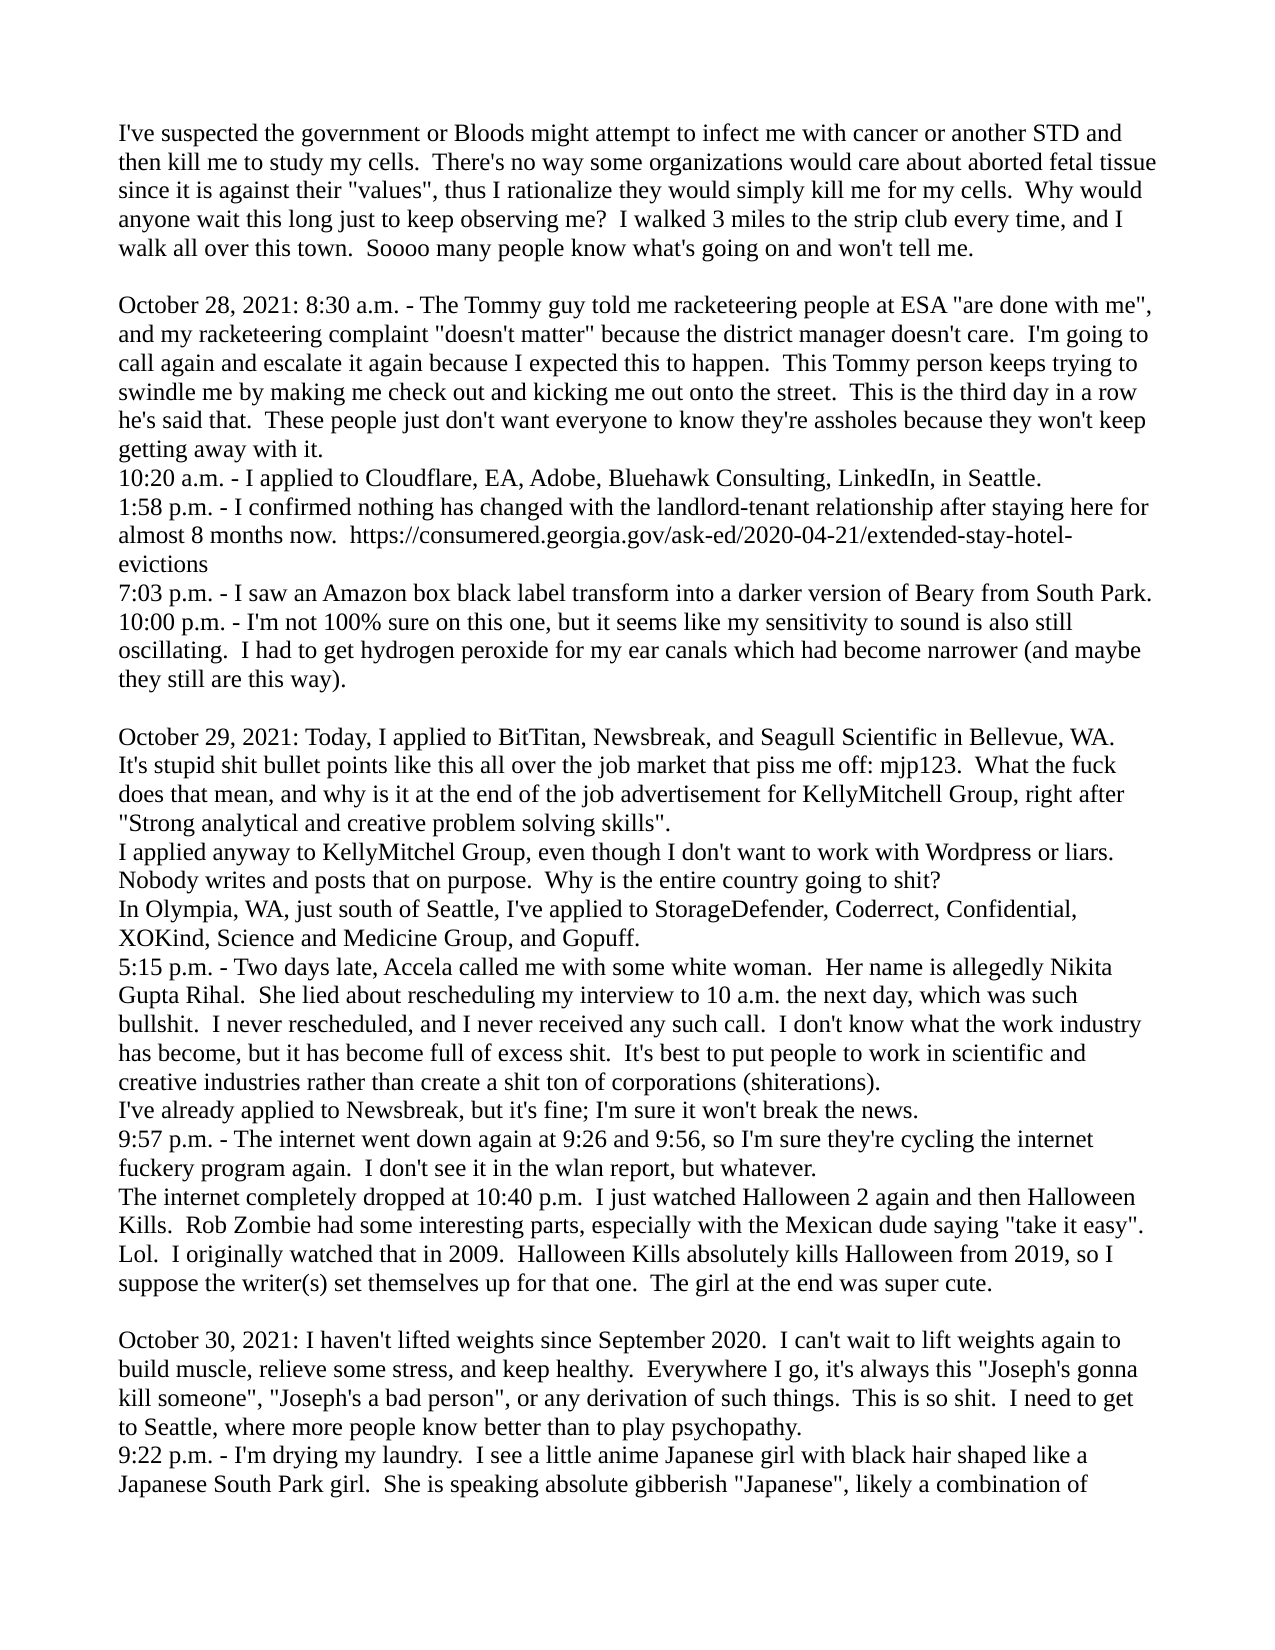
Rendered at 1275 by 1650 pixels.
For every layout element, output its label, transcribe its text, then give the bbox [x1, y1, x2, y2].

text I've already applied to Newsbreak, but it's fine; I'm sure it won't break the news. [118, 1096, 1157, 1124]
text 1:58 p.m. - I confirmed nothing has changed with the landlord-tenant relationship after staying here for almost 8 months now. https://consumered.georgia.gov/ask-ed/2020-04-21/extended-stay-hotel-evictions [118, 492, 1157, 578]
text I've suspected the government or Bloods might attempt to infect me with cancer or another STD and then kill me to study my cells. There's no way some organizations would care about aborted fetal tissue since it is against their "values", thus I rationalize they would simply kill me for my cells. Why would anyone wait this long just to keep observing me? I walked 3 miles to the strip club every time, and I walk all over this town. Soooo many people know what's going on and won't tell me. [118, 118, 1157, 262]
text 10:00 p.m. - I'm not 100% sure on this one, but it seems like my sensitivity to sound is also still oscillating. I had to get hydrogen peroxide for my ear canals which had become narrower (and maybe they still are this way). [118, 607, 1157, 693]
text 5:15 p.m. - Two days late, Accela called me with some white woman. Her name is allegedly Nikita Gupta Rihal. She lied about rescheduling my interview to 10 a.m. the next day, which was such bullshit. I never rescheduled, and I never received any such call. I don't know what the work industry has become, but it has become full of excess shit. It's best to put people to work in scientific and creative industries rather than create a shit ton of corporations (shiterations). [118, 952, 1157, 1096]
text The internet completely dropped at 10:40 p.m. I just watched Halloween 2 again and then Halloween Kills. Rob Zombie had some interesting parts, especially with the Mexican dude saying "take it easy". Lol. I originally watched that in 2009. Halloween Kills absolutely kills Halloween from 2019, so I suppose the writer(s) set themselves up for that one. The girl at the end was super cute. [118, 1182, 1157, 1297]
text I applied anyway to KellyMitchel Group, even though I don't want to work with Wordpress or liars. Nobody writes and posts that on purpose. Why is the entire country going to shit? [118, 837, 1157, 894]
text 10:20 a.m. - I applied to Cloudflare, EA, Adobe, Bluehawk Consulting, LinkedIn, in Seattle. [118, 463, 1157, 492]
text October 28, 2021: 8:30 a.m. - The Tommy guy told me racketeering people at ESA "are done with me", and my racketeering complaint "doesn't matter" because the district manager doesn't care. I'm going to call again and escalate it again because I expected this to happen. This Tommy person keeps trying to swindle me by making me check out and kicking me out onto the street. This is the third day in a row he's said that. These people just don't want everyone to know they're assholes because they won't keep getting away with it. [118, 291, 1157, 463]
text October 30, 2021: I haven't lifted weights since September 2020. I can't wait to lift weights again to build muscle, relieve some stress, and keep healthy. Everywhere I go, it's always this "Joseph's gonna kill someone", "Joseph's a bad person", or any derivation of such things. This is so shit. I need to get to Seattle, where more people know better than to play psychopathy. [118, 1326, 1157, 1441]
text 7:03 p.m. - I saw an Amazon box black label transform into a darker version of Beary from South Park. [118, 578, 1157, 607]
text 9:22 p.m. - I'm drying my laundry. I see a little anime Japanese girl with black hair shaped like a Japanese South Park girl. She is speaking absolute gibberish "Japanese", likely a combination of [118, 1441, 1157, 1498]
text October 29, 2021: Today, I applied to BitTitan, Newsbreak, and Seagull Scientific in Bellevue, WA. It's stupid shit bullet points like this all over the job market that piss me off: mjp123. What the fuck does that mean, and why is it at the end of the job advertisement for KellyMitchell Group, right after "Strong analytical and creative problem solving skills". [118, 722, 1157, 837]
text 9:57 p.m. - The internet went down again at 9:26 and 9:56, so I'm sure they're cycling the internet fuckery program again. I don't see it in the wlan report, but whatever. [118, 1124, 1157, 1182]
text In Olympia, WA, just south of Seattle, I've applied to StorageDefender, Coderrect, Confidential, XOKind, Science and Medicine Group, and Gopuff. [118, 894, 1157, 952]
